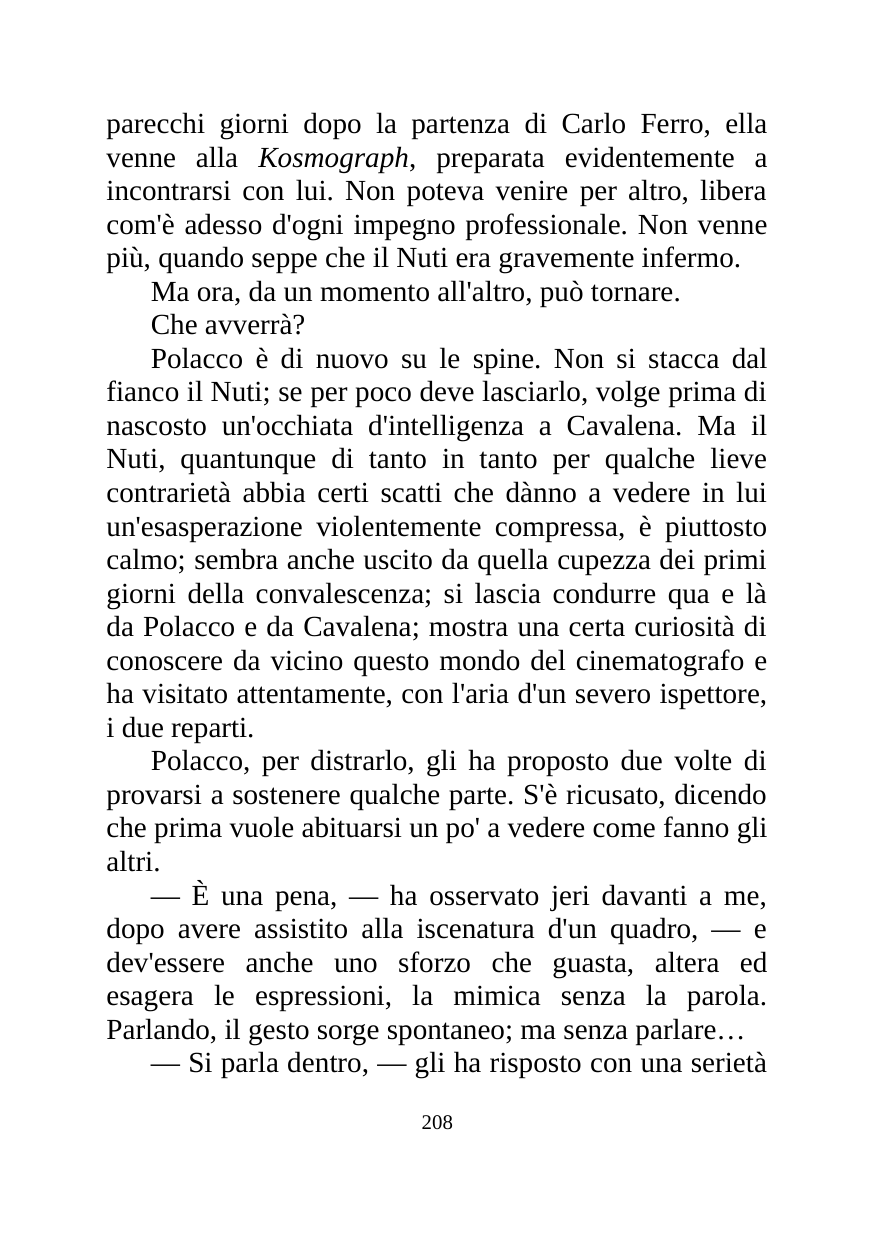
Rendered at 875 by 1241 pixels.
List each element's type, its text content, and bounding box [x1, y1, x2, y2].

text — Si parla dentro, — gli ha risposto con una serietà [106, 1045, 768, 1079]
text Polacco è di nuovo su le spine. Non si stacca dal fianco il Nuti; se per poco deve lasciarlo, volge prima di nascosto un'occhiata d'intelligenza a Cavalena. Ma il Nuti, quantunque di tanto in tanto per qualche lieve contrarietà abbia certi scatti che dànno a vedere in lui un'esasperazione violentemente compressa, è piuttosto calmo; sembra anche uscito da quella cupezza dei primi giorni della convalescenza; si lascia condurre qua e là da Polacco e da Cavalena; mostra una certa curiosità di conoscere da vicino questo mondo del cinematografo e ha visitato attentamente, con l'aria d'un severo ispettore, i due reparti. [106, 341, 768, 743]
text parecchi giorni dopo la partenza di Carlo Ferro, ella venne alla Kosmograph, preparata evidentemente a incontrarsi con lui. Non poteva venire per altro, libera com'è adesso d'ogni impegno professionale. Non venne più, quando seppe che il Nuti era gravemente infermo. [106, 106, 768, 274]
text Ma ora, da un momento all'altro, può tornare. [106, 274, 768, 307]
text Che avverrà? [106, 307, 768, 341]
text — È una pena, — ha osservato jeri davanti a me, dopo avere assistito alla iscenatura d'un quadro, — e dev'essere anche uno sforzo che guasta, altera ed esagera le espressioni, la mimica senza la parola. Parlando, il gesto sorge spontaneo; ma senza parlare… [106, 878, 768, 1045]
text Polacco, per distrarlo, gli ha proposto due volte di provarsi a sostenere qualche parte. S'è ricusato, dicendo che prima vuole abituarsi un po' a vedere come fanno gli altri. [106, 743, 768, 878]
